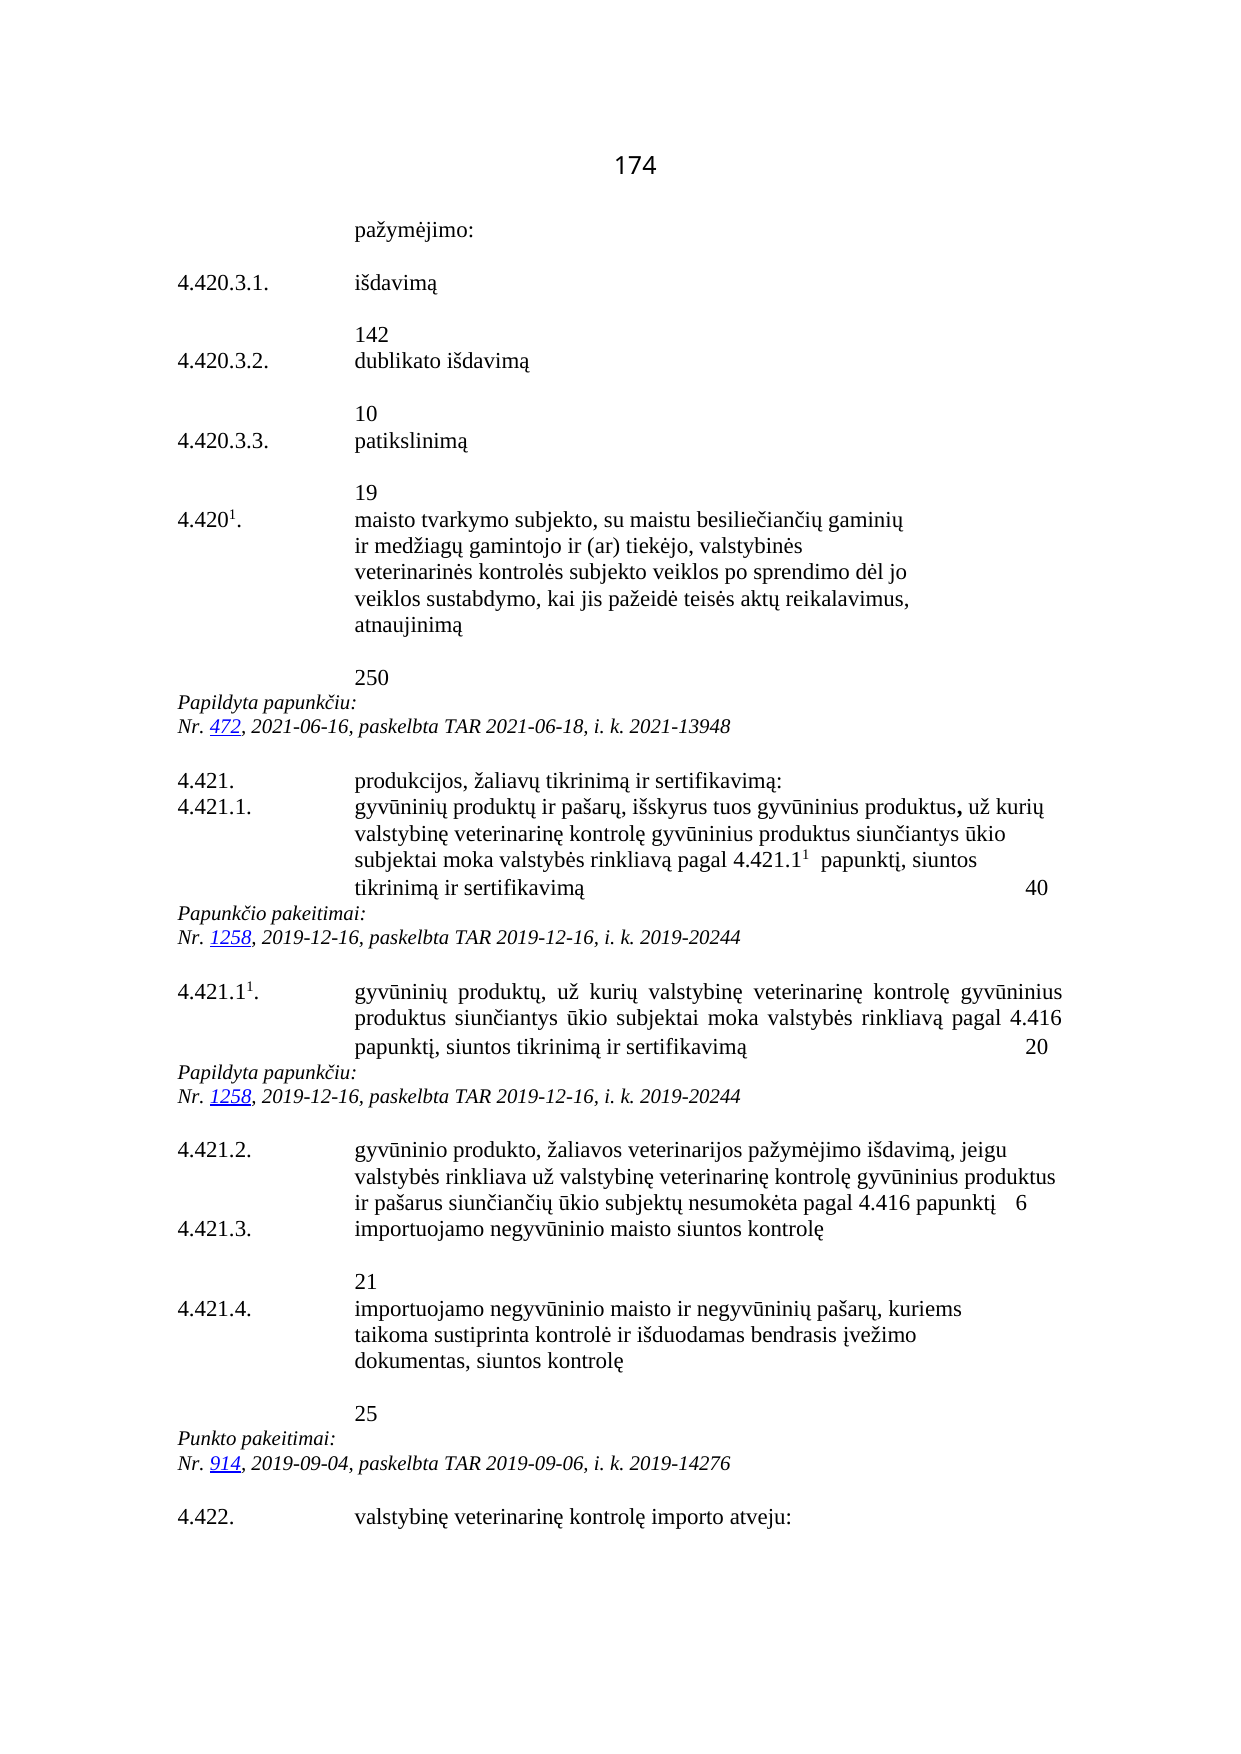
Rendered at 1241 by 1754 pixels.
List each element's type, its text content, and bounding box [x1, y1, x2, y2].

text 4.421.4. importuojamo negyvūninio maisto ir negyvūninių pašarų, kuriems taikoma sustiprinta kontrolė ir išduodamas bendrasis įvežimo dokumentas, siuntos kontrolę 25 [177, 1294, 1034, 1426]
text 4.422. valstybinę veterinarinę kontrolę importo atveju: [177, 1503, 945, 1556]
text 4.421.3. importuojamo negyvūninio maisto siuntos kontrolę 21 [177, 1216, 1034, 1294]
text Nr. 914, 2019-09-04, paskelbta TAR 2019-09-06, i. k. 2019-14276 [177, 1450, 1093, 1474]
text 4.4201. maisto tvarkymo subjekto, su maistu besiliečiančių gaminių ir medžiagų gamintojo ir (ar) tiekėjo, valstybinės veterinarinės kontrolės subjekto veiklos po sprendimo dėl jo veiklos sustabdymo, kai jis pažeidė teisės aktų reikalavimus, atnaujinimą 250 [177, 506, 916, 690]
text 4.421.2. gyvūninio produkto, žaliavos veterinarijos pažymėjimo išdavimą, jeigu valstybės rinkliava už valstybinę veterinarinę kontrolę gyvūninius produktus ir pašarus siunčiančių ūkio subjektų nesumokėta pagal 4.416 papunktį 6 [177, 1136, 1063, 1216]
text 4.420.3.2. dublikato išdavimą 10 [177, 348, 945, 427]
text Papunkčio pakeitimai: [177, 901, 1093, 925]
text 4.421.11. gyvūninių produktų, už kurių valstybinę veterinarinę kontrolę gyvūninius produktus siunčiantys ūkio subjektai moka valstybės rinkliavą pagal 4.416 papunktį, siuntos tikrinimą ir sertifikavimą 20 [177, 978, 1063, 1059]
text Papildyta papunkčiu: [177, 1059, 1093, 1084]
text Papildyta papunkčiu: [177, 690, 1093, 714]
text Punkto pakeitimai: [177, 1426, 1093, 1450]
text Nr. 1258, 2019-12-16, paskelbta TAR 2019-12-16, i. k. 2019-20244 [177, 1084, 1093, 1108]
text pažymėjimo: [354, 216, 945, 268]
text 4.421. produkcijos, žaliavų tikrinimą ir sertifikavimą: [177, 767, 1034, 793]
text Nr. 472, 2021-06-16, paskelbta TAR 2021-06-18, i. k. 2021-13948 [177, 714, 1093, 738]
text Nr. 1258, 2019-12-16, paskelbta TAR 2019-12-16, i. k. 2019-20244 [177, 925, 1093, 949]
text 4.420.3.1. išdavimą 142 [177, 268, 945, 348]
text 4.420.3.3. patikslinimą 19 [177, 427, 945, 506]
text 4.421.1. gyvūninių produktų ir pašarų, išskyrus tuos gyvūninius produktus, už kurių valstybinę veterinarinę kontrolę gyvūninius produktus siunčiantys ūkio subjektai moka valstybės rinkliavą pagal 4.421.11 papunktį, siuntos tikrinimą ir sertifikavimą 40 [177, 793, 1063, 901]
